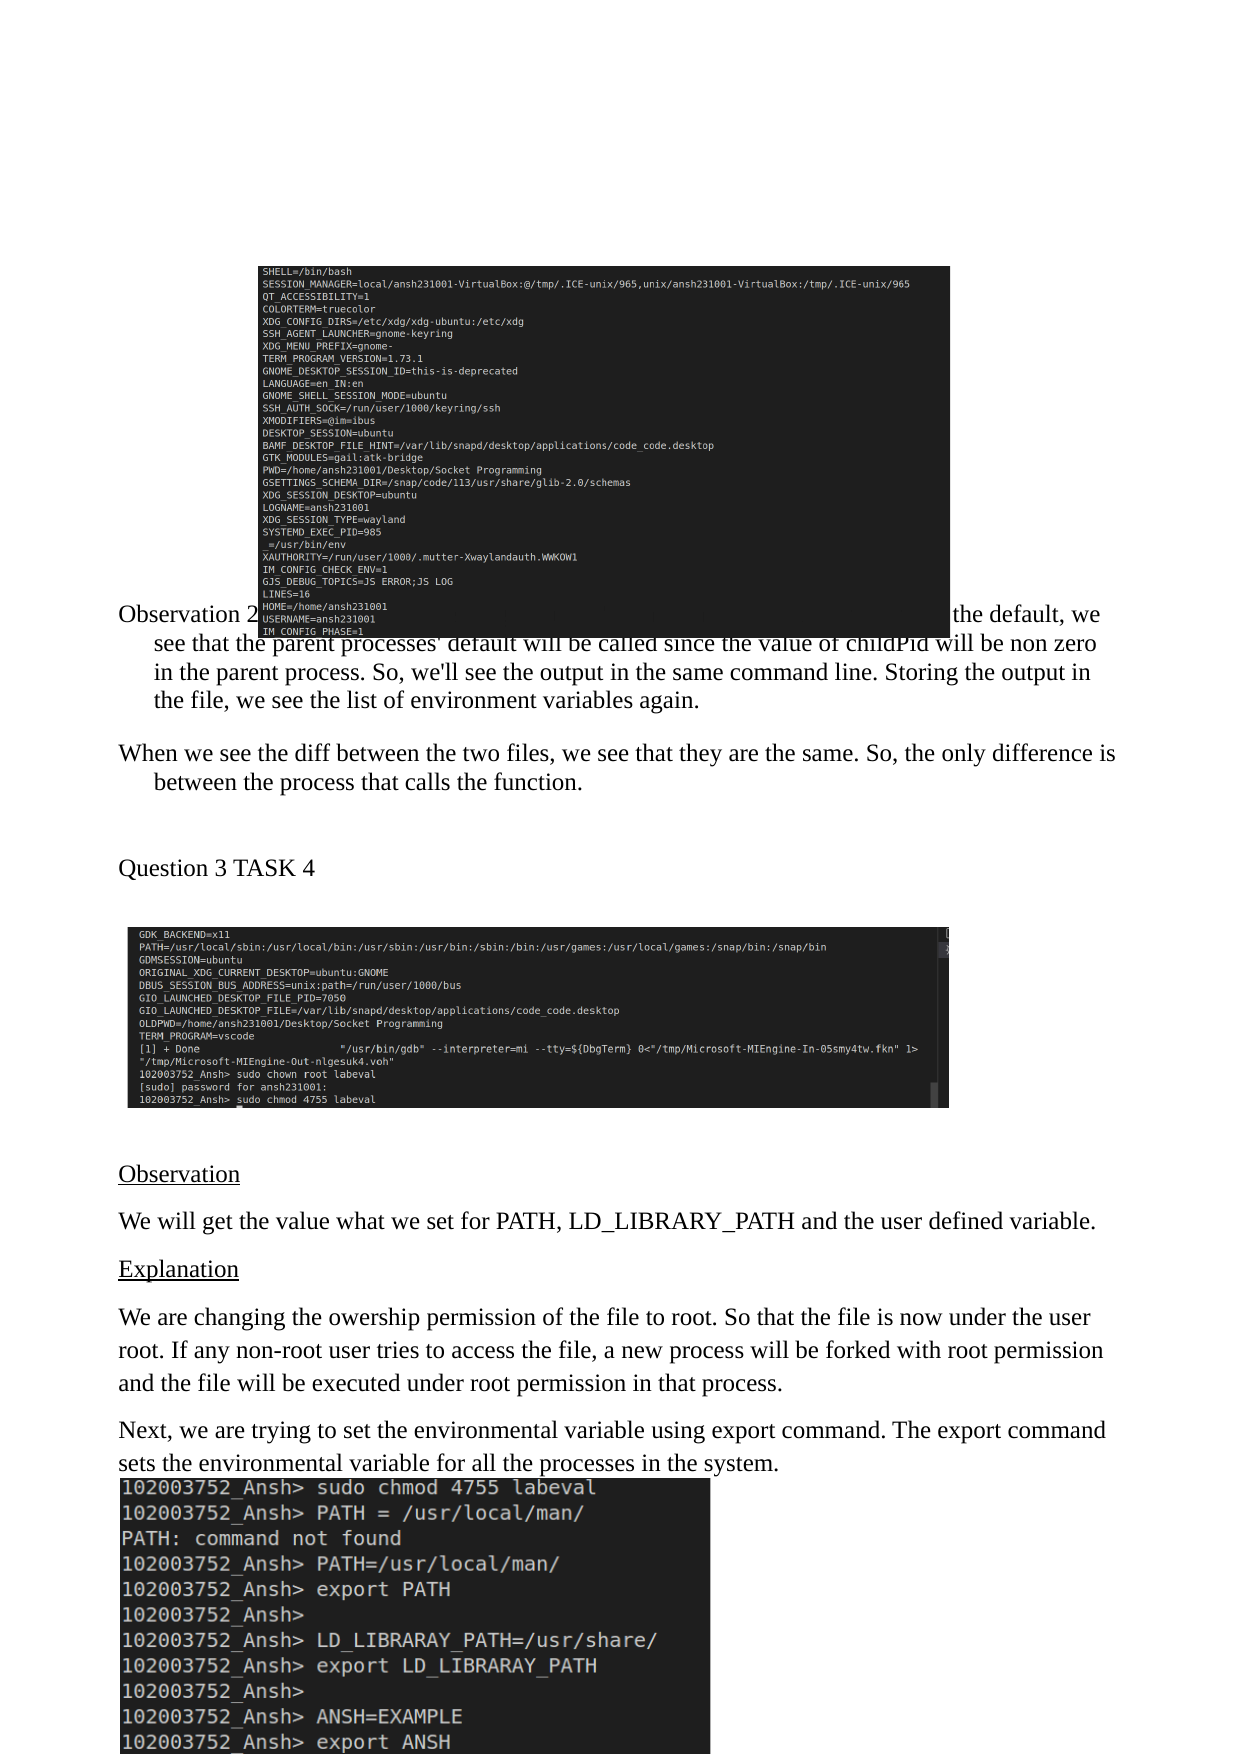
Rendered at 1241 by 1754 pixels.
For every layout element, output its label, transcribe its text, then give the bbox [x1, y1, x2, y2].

text Explanation [118, 1254, 1122, 1283]
text We are changing the owership permission of the file to root. So that the file is now under the user root. If any non-root user tries to access the file, a new process will be forked with root permission and the file will be executed under root permission in that process. [118, 1302, 1122, 1396]
picture [120, 1478, 711, 1754]
text We will get the value what we set for PATH, LD_LIBRARY_PATH and the user defined variable. [118, 1206, 1122, 1235]
text Next, we are trying to set the environmental variable using export command. The export command sets the environmental variable for all the processes in the system. [118, 1415, 1122, 1477]
text Question 3 TASK 4 [118, 853, 1122, 882]
picture [258, 266, 951, 638]
text Observation 2: Now, after commenting the child's function call and uncommenting the default, we see that the parent processes' default will be called since the value of childPid will be non zero in the parent process. So, we'll see the output in the same command line. Storing the output in the file, we see the list of environment variables again. [118, 599, 1122, 714]
picture [127, 927, 949, 1108]
text When we see the diff between the two files, we see that they are the same. So, the only difference is between the process that calls the function. [118, 738, 1122, 796]
text Observation [118, 1159, 1122, 1188]
